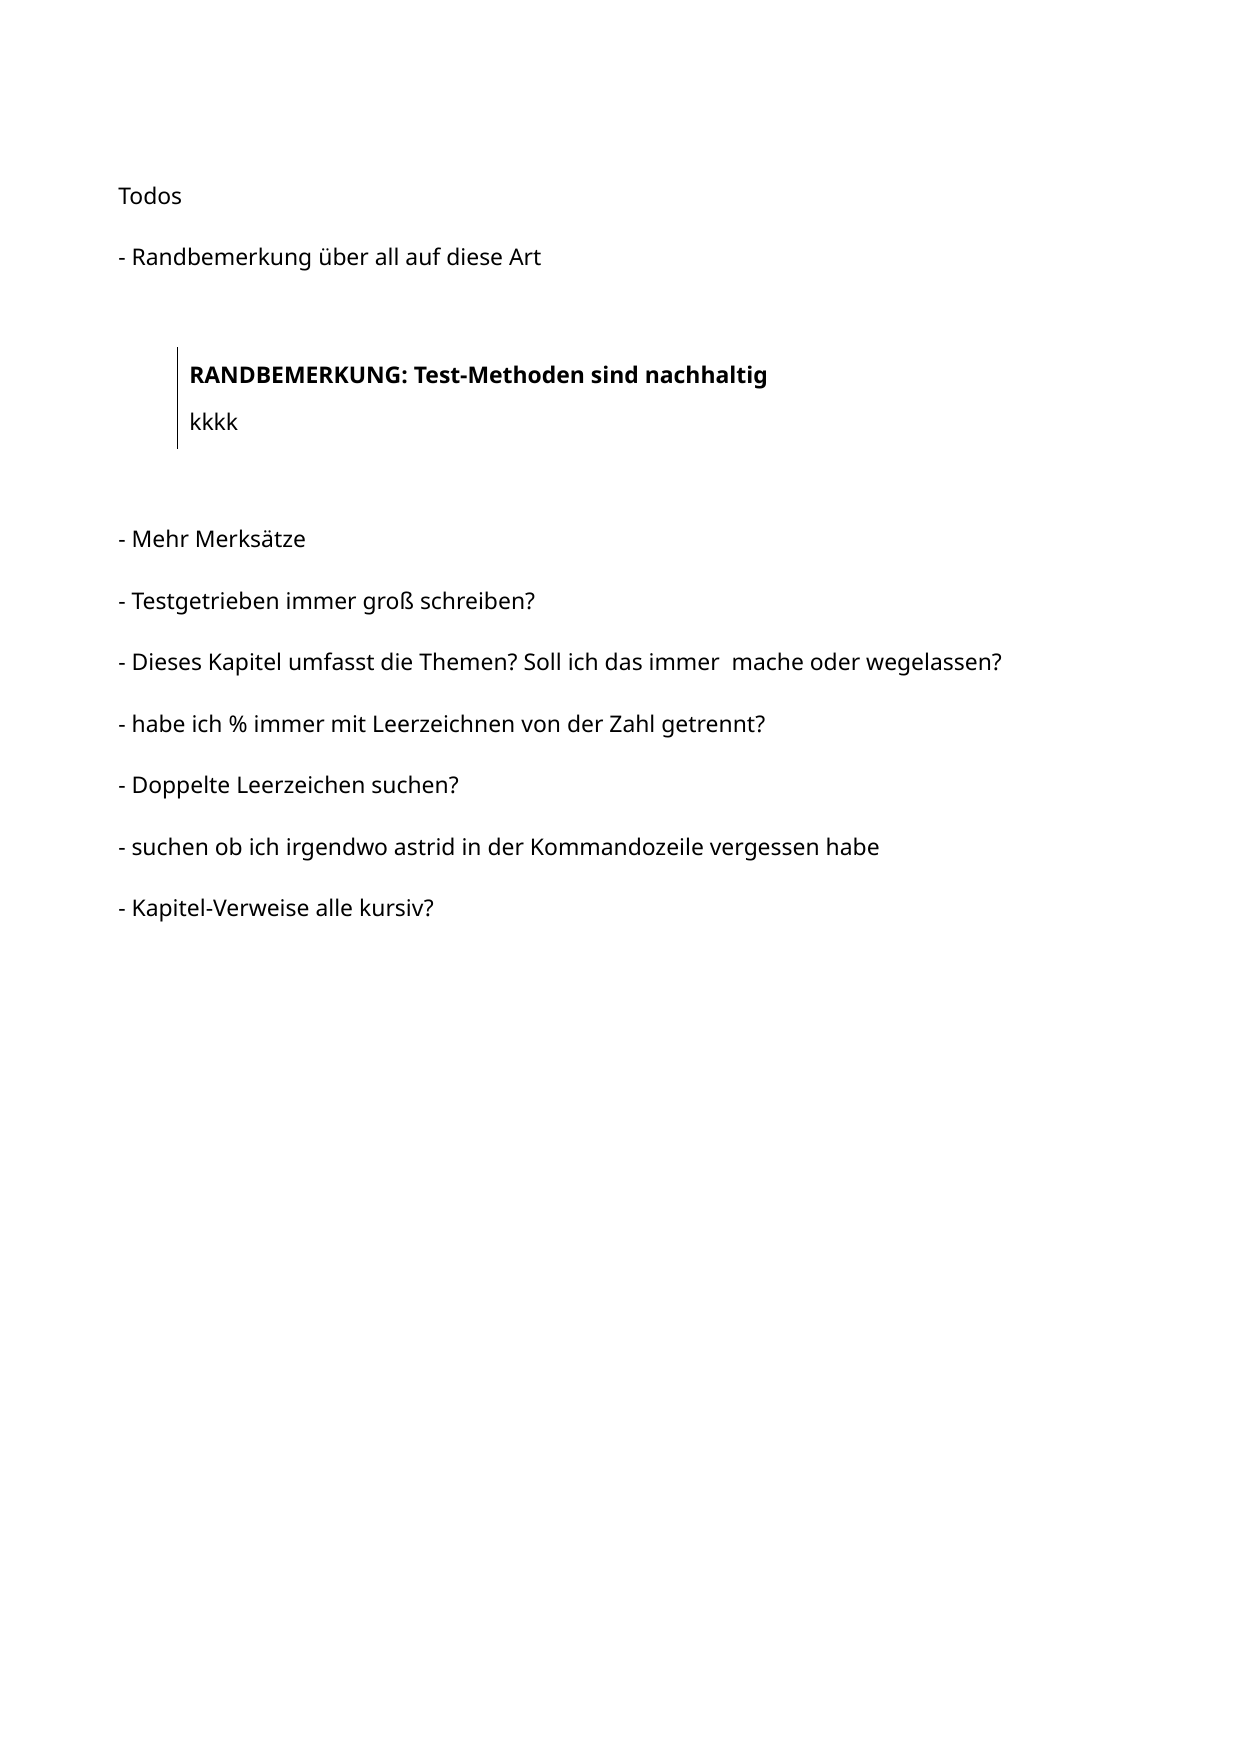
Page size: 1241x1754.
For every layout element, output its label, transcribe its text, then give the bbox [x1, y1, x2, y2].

text - Doppelte Leerzeichen suchen? [118, 769, 1122, 800]
text RANDBEMERKUNG: Test-Methoden sind nachhaltig kkkk [178, 347, 1122, 449]
text - Randbemerkung über all auf diese Art [118, 241, 1122, 272]
text - Dieses Kapitel umfasst die Themen? Soll ich das immer mache oder wegelassen? [118, 646, 1122, 677]
text - suchen ob ich irgendwo astrid in der Kommandozeile vergessen habe [118, 831, 1122, 862]
text - Mehr Merksätze [118, 523, 1122, 554]
text - Testgetrieben immer groß schreiben? [118, 585, 1122, 616]
text - habe ich % immer mit Leerzeichnen von der Zahl getrennt? [118, 708, 1122, 739]
text - Kapitel-Verweise alle kursiv? [118, 892, 1122, 923]
text Todos [118, 179, 1122, 211]
